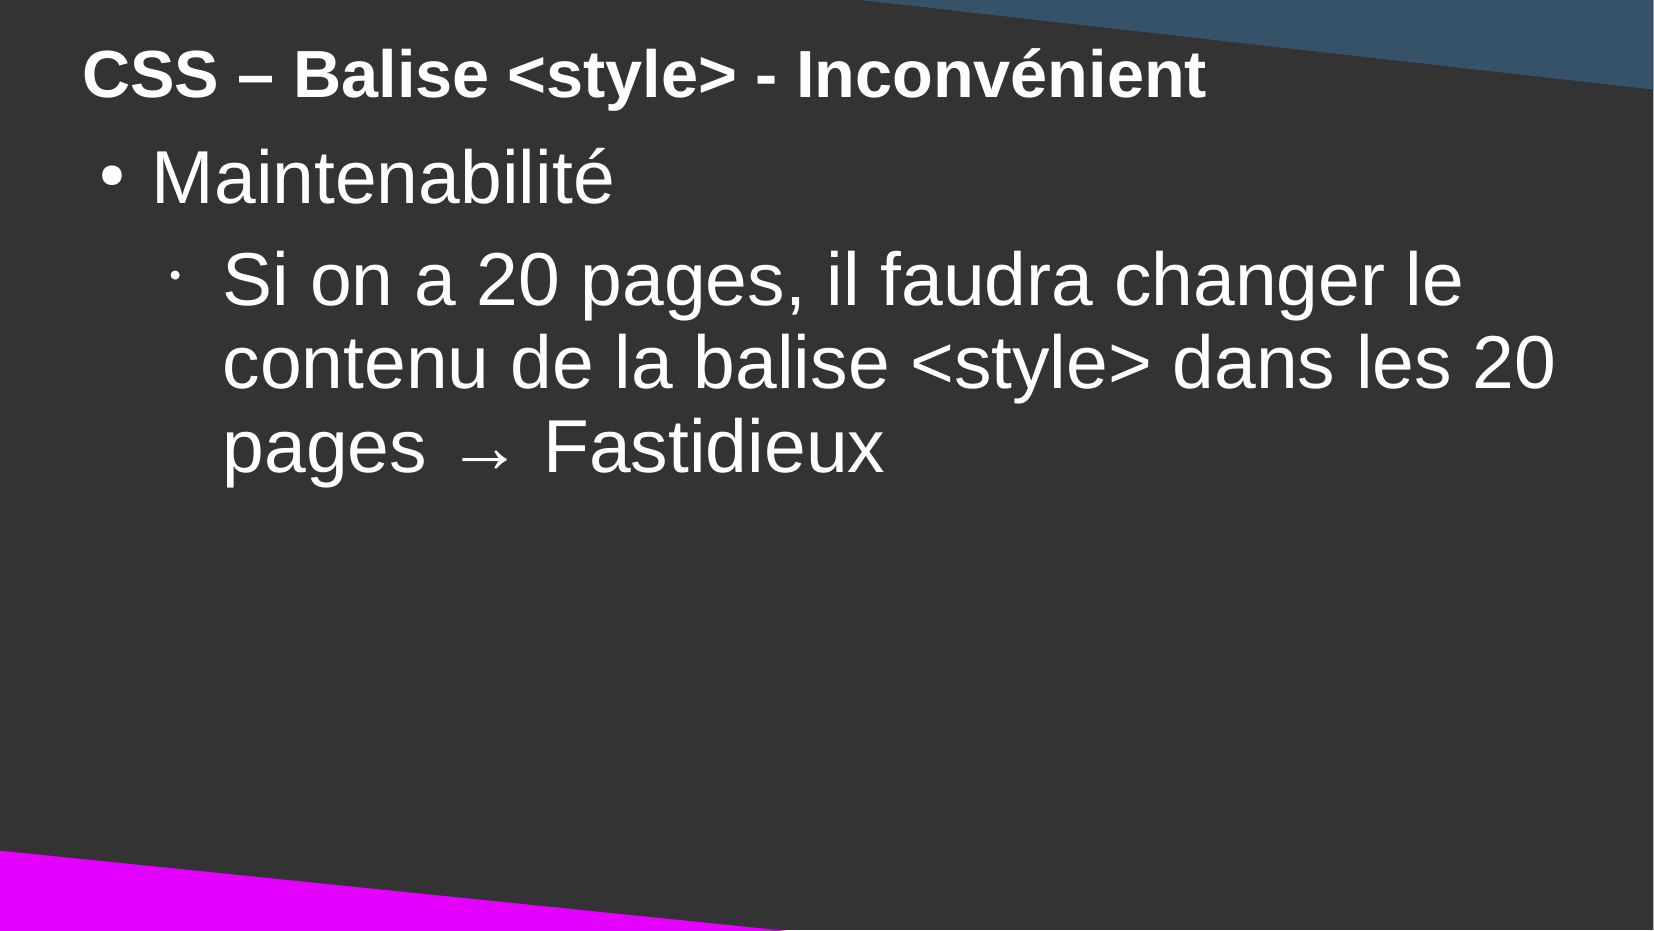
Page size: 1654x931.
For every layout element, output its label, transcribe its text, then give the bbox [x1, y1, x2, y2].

text_box [860, 0, 1654, 90]
list Maintenabilité Si on a 20 pages, il faudra changer le contenu de la balise <style> dans les 20 pages → Fastidieux [80, 135, 1605, 550]
text_box [0, 850, 788, 931]
title CSS – Balise <style> - Inconvénient [82, 37, 1571, 122]
